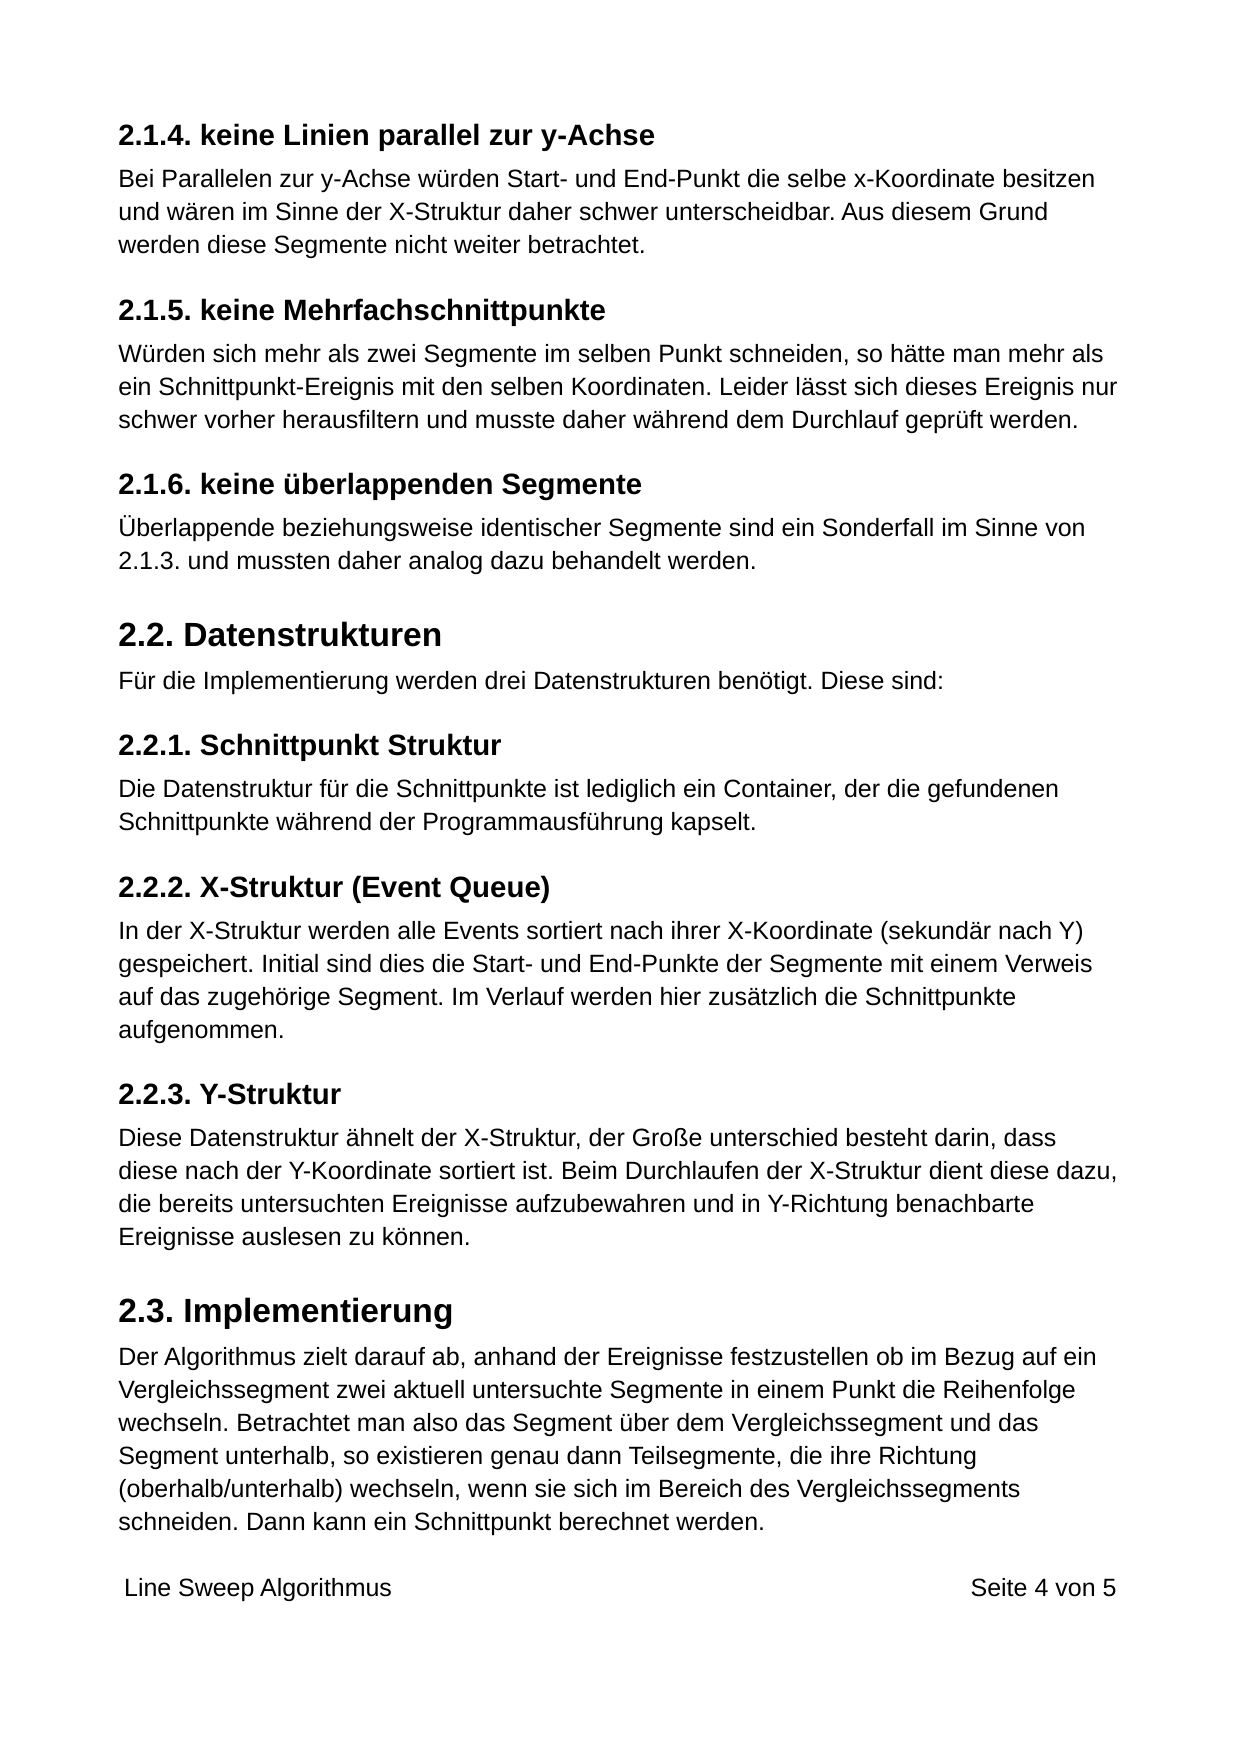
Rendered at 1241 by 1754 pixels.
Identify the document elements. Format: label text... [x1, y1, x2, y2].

text Überlappende beziehungsweise identischer Segmente sind ein Sonderfall im Sinne von 2.1.3. und mussten daher analog dazu behandelt werden. [118, 513, 1122, 575]
text In der X-Struktur werden alle Events sortiert nach ihrer X-Koordinate (sekundär nach Y) gespeichert. Initial sind dies die Start- und End-Punkte der Segmente mit einem Verweis auf das zugehörige Segment. Im Verlauf werden hier zusätzlich die Schnittpunkte aufgenommen. [118, 916, 1122, 1044]
text Die Datenstruktur für die Schnittpunkte ist lediglich ein Container, der die gefundenen Schnittpunkte während der Programmausführung kapselt. [118, 774, 1122, 836]
subtitle 2.3. Implementierung [118, 1291, 1122, 1329]
text Für die Implementierung werden drei Datenstrukturen benötigt. Diese sind: [118, 666, 1122, 695]
text Diese Datenstruktur ähnelt der X-Struktur, der Große unterschied besteht darin, dass diese nach der Y-Koordinate sortiert ist. Beim Durchlaufen der X-Struktur dient diese dazu, die bereits untersuchten Ereignisse aufzubewahren und in Y-Richtung benachbarte Ereignisse auslesen zu können. [118, 1123, 1122, 1251]
subtitle 2.2. Datenstrukturen [118, 615, 1122, 653]
text Bei Parallelen zur y-Achse würden Start- und End-Punkt die selbe x-Koordinate besitzen und wären im Sinne der X-Struktur daher schwer unterscheidbar. Aus diesem Grund werden diese Segmente nicht weiter betrachtet. [118, 164, 1122, 259]
text Würden sich mehr als zwei Segmente im selben Punkt schneiden, so hätte man mehr als ein Schnittpunkt-Ereignis mit den selben Koordinaten. Leider lässt sich dieses Ereignis nur schwer vorher herausfiltern und musste daher während dem Durchlauf geprüft werden. [118, 339, 1122, 434]
subtitle 2.2.1. Schnittpunkt Struktur [118, 728, 1122, 762]
subtitle 2.1.4. keine Linien parallel zur y-Achse [118, 118, 1122, 152]
subtitle 2.1.5. keine Mehrfachschnittpunkte [118, 293, 1122, 326]
subtitle 2.1.6. keine überlappenden Segmente [118, 467, 1122, 501]
subtitle 2.2.2. X-Struktur (Event Queue) [118, 869, 1122, 903]
text Der Algorithmus zielt darauf ab, anhand der Ereignisse festzustellen ob im Bezug auf ein Vergleichssegment zwei aktuell untersuchte Segmente in einem Punkt die Reihenfolge wechseln. Betrachtet man also das Segment über dem Vergleichssegment und das Segment unterhalb, so existieren genau dann Teilsegmente, die ihre Richtung (oberhalb/unterhalb) wechseln, wenn sie sich im Bereich des Vergleichssegments schneiden. Dann kann ein Schnittpunkt berechnet werden. [118, 1342, 1122, 1536]
subtitle 2.2.3. Y-Struktur [118, 1077, 1122, 1111]
